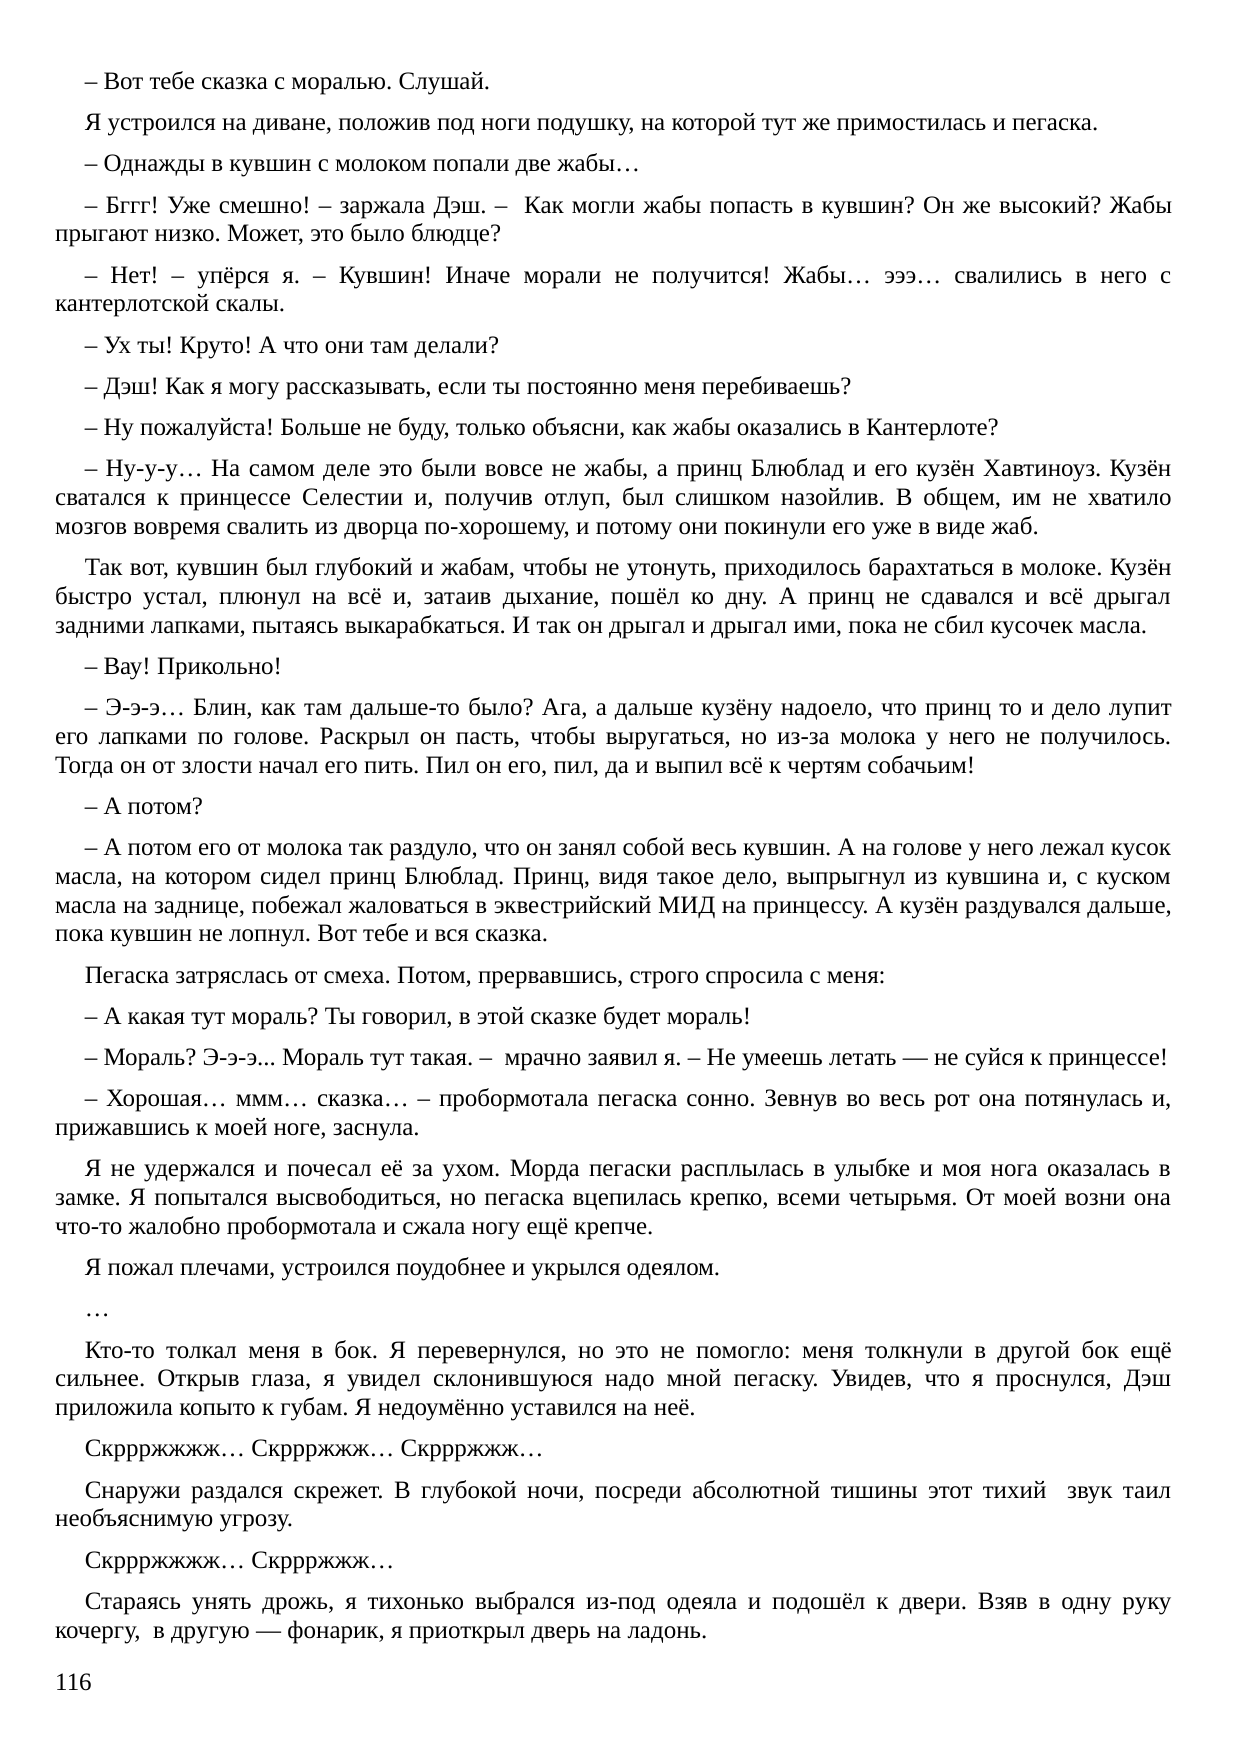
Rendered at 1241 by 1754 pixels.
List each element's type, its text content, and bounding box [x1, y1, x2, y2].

text – Вау! Прикольно! [55, 651, 1173, 680]
text Пегаска затряслась от смеха. Потом, прервавшись, строго спросила с меня: [55, 960, 1173, 988]
text – Мораль? Э-э-э... Мораль тут такая. – мрачно заявил я. – Не умеешь летать — не суйся к принцессе! [55, 1042, 1173, 1071]
text – А какая тут мораль? Ты говорил, в этой сказке будет мораль! [55, 1001, 1173, 1030]
text Я пожал плечами, устроился поудобнее и укрылся одеялом. [55, 1252, 1173, 1281]
text – Нет! – упёрся я. – Кувшин! Иначе морали не получится! Жабы… эээ… свалились в него с кантерлотской скалы. [55, 260, 1173, 317]
text – Ну-у-у… На самом деле это были вовсе не жабы, а принц Блюблад и его кузён Хавтиноуз. Кузён сватался к принцессе Селестии и, получив отлуп, был слишком назойлив. В общем, им не хватило мозгов вовремя свалить из дворца по-хорошему, и потому они покинули его уже в виде жаб. [55, 453, 1173, 540]
text – Ну пожалуйста! Больше не буду, только объясни, как жабы оказались в Кантерлоте? [55, 412, 1173, 441]
text Скррржжжж… Скррржжж… Скррржжж… [55, 1433, 1173, 1462]
text Кто-то толкал меня в бок. Я перевернулся, но это не помогло: меня толкнули в другой бок ещё сильнее. Открыв глаза, я увидел склонившуюся надо мной пегаску. Увидев, что я проснулся, Дэш приложила копыто к губам. Я недоумённо уставился на неё. [55, 1335, 1173, 1421]
text Снаружи раздался скрежет. В глубокой ночи, посреди абсолютной тишины этот тихий звук таил необъяснимую угрозу. [55, 1475, 1173, 1532]
text – Бггг! Уже смешно! – заржала Дэш. – Как могли жабы попасть в кувшин? Он же высокий? Жабы прыгают низко. Может, это было блюдце? [55, 190, 1173, 247]
text – Дэш! Как я могу рассказывать, если ты постоянно меня перебиваешь? [55, 371, 1173, 400]
text – А потом? [55, 791, 1173, 820]
text – А потом его от молока так раздуло, что он занял собой весь кувшин. А на голове у него лежал кусок масла, на котором сидел принц Блюблад. Принц, видя такое дело, выпрыгнул из кувшина и, с куском масла на заднице, побежал жаловаться в эквестрийский МИД на принцессу. А кузён раздувался дальше, пока кувшин не лопнул. Вот тебе и вся сказка. [55, 832, 1173, 947]
text Скррржжжж… Скррржжж… [55, 1545, 1173, 1573]
text Я устроился на диване, положив под ноги подушку, на которой тут же примостилась и пегаска. [55, 107, 1173, 136]
text – Вот тебе сказка с моралью. Слушай. [55, 66, 1173, 95]
text … [55, 1293, 1173, 1322]
text Я не удержался и почесал её за ухом. Морда пегаски расплылась в улыбке и моя нога оказалась в замке. Я попытался высвободиться, но пегаска вцепилась крепко, всеми четырьмя. От моей возни она что-то жалобно пробормотала и сжала ногу ещё крепче. [55, 1153, 1173, 1240]
text – Однажды в кувшин с молоком попали две жабы… [55, 148, 1173, 177]
text Так вот, кувшин был глубокий и жабам, чтобы не утонуть, приходилось барахтаться в молоке. Кузён быстро устал, плюнул на всё и, затаив дыхание, пошёл ко дну. А принц не сдавался и всё дрыгал задними лапками, пытаясь выкарабкаться. И так он дрыгал и дрыгал ими, пока не сбил кусочек масла. [55, 552, 1173, 638]
text – Э-э-э… Блин, как там дальше-то было? Ага, а дальше кузёну надоело, что принц то и дело лупит его лапками по голове. Раскрыл он пасть, чтобы выругаться, но из-за молока у него не получилось. Тогда он от злости начал его пить. Пил он его, пил, да и выпил всё к чертям собачьим! [55, 692, 1173, 778]
text – Хорошая… ммм… сказка… – пробормотала пегаска сонно. Зевнув во весь рот она потянулась и, прижавшись к моей ноге, заснула. [55, 1083, 1173, 1141]
text Стараясь унять дрожь, я тихонько выбрался из-под одеяла и подошёл к двери. Взяв в одну руку кочергу, в другую — фонарик, я приоткрыл дверь на ладонь. [55, 1586, 1173, 1643]
text – Ух ты! Круто! А что они там делали? [55, 330, 1173, 358]
